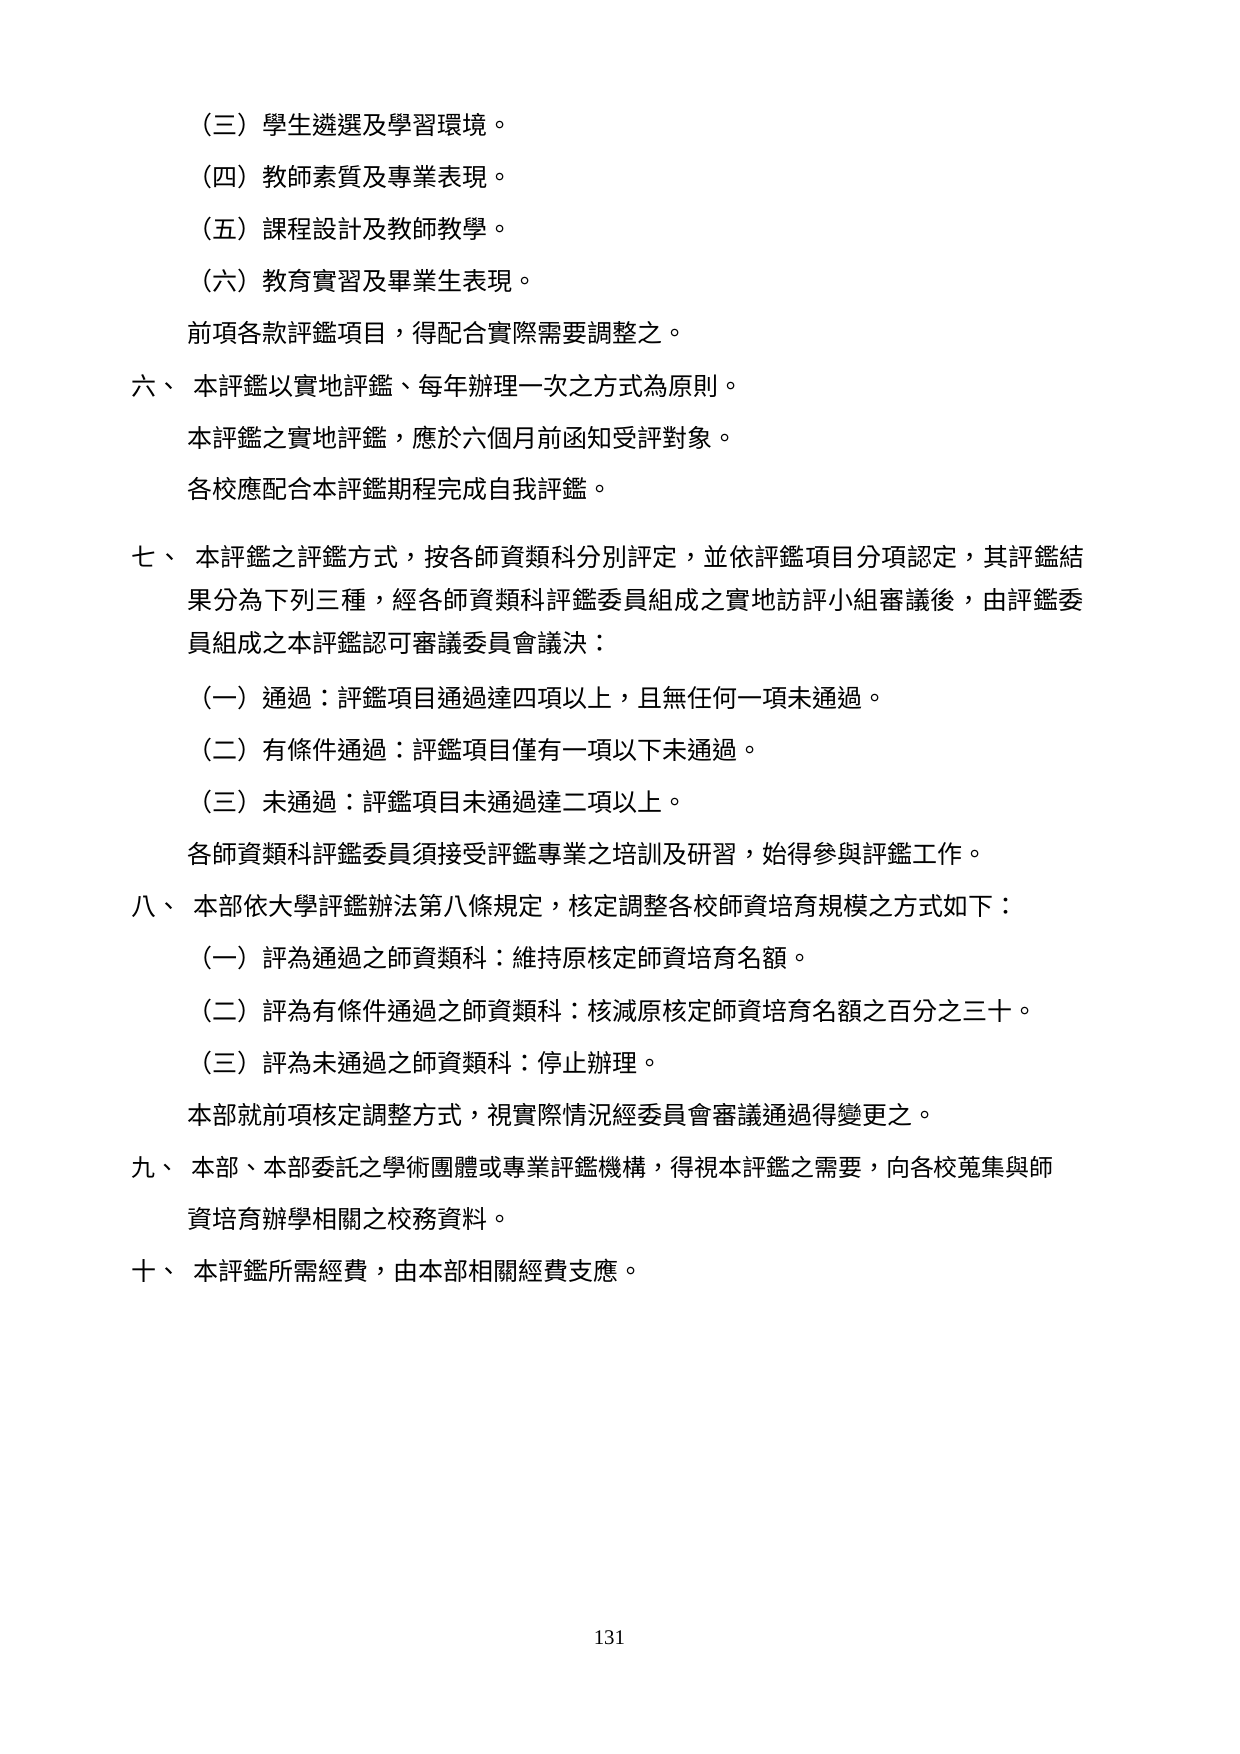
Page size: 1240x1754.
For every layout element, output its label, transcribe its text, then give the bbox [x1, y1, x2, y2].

text （一）通過：評鑑項目通過達四項以上，且無任何一項未通過。 [187, 684, 1089, 714]
text （一）評為通過之師資類科：維持原核定師資培育名額。 [187, 944, 1089, 974]
text （二）有條件通過：評鑑項目僅有一項以下未通過。 [187, 736, 1089, 766]
text 各師資類科評鑑委員須接受評鑑專業之培訓及研習，始得參與評鑑工作。 [187, 840, 1089, 870]
text 資培育辦學相關之校務資料。 [187, 1204, 1089, 1234]
text 十、 本評鑑所需經費，由本部相關經費支應。 [131, 1256, 1089, 1286]
text 各校應配合本評鑑期程完成自我評鑑。 [187, 475, 1089, 505]
text （三）未通過：評鑑項目未通過達二項以上。 [187, 788, 1089, 818]
text （五）課程設計及教師教學。 [187, 215, 1089, 245]
text 131 [131, 1625, 1087, 1649]
text 九、 本部、本部委託之學術團體或專業評鑑機構，得視本評鑑之需要，向各校蒐集與師 [131, 1154, 1089, 1182]
text 本部就前項核定調整方式，視實際情況經委員會審議通過得變更之。 [187, 1100, 1089, 1130]
text 本評鑑之實地評鑑，應於六個月前函知受評對象。 [187, 423, 1089, 453]
text （二）評為有條件通過之師資類科：核減原核定師資培育名額之百分之三十。 [187, 996, 1089, 1026]
text （四）教師素質及專業表現。 [187, 162, 1089, 192]
text （三）評為未通過之師資類科：停止辦理。 [187, 1048, 1089, 1078]
text 六、 本評鑑以實地評鑑、每年辦理一次之方式為原則。 [131, 371, 1089, 401]
text （三）學生遴選及學習環境。 [187, 111, 1089, 141]
text 前項各款評鑑項目，得配合實際需要調整之。 [187, 319, 1089, 349]
text 八、 本部依大學評鑑辦法第八條規定，核定調整各校師資培育規模之方式如下： [131, 892, 1089, 922]
text 七、 本評鑑之評鑑方式，按各師資類科分別評定，並依評鑑項目分項認定，其評鑑結果分為下列三種，經各師資類科評鑑委員組成之實地訪評小組審議後，由評鑑委員組成之本評鑑認可審議委員會議決： [131, 532, 1087, 661]
text （六）教育實習及畢業生表現。 [187, 267, 1089, 297]
